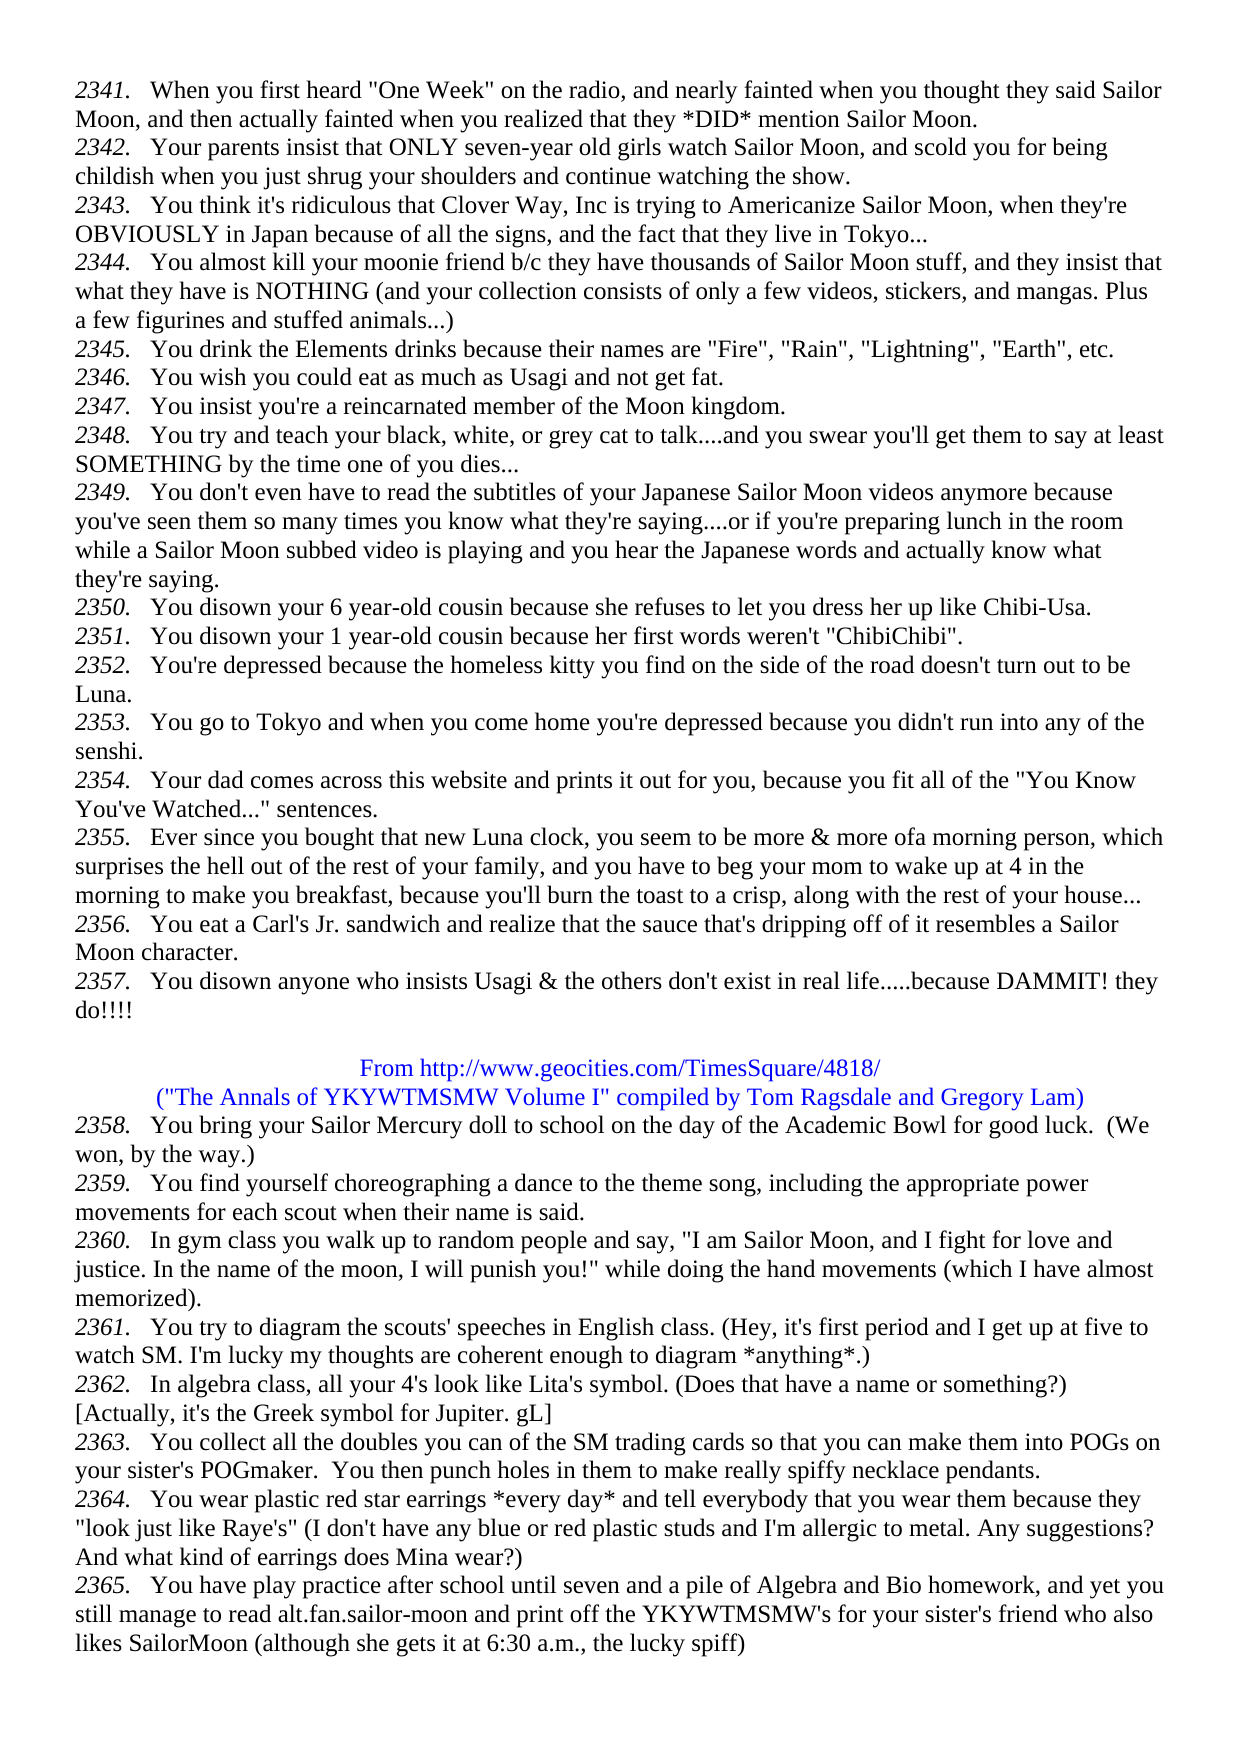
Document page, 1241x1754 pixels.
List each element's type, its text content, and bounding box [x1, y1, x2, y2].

list Ever since you bought that new Luna clock, you seem to be more & more ofa morning person, which surprises the hell out of the rest of your family, and you have to beg your mom to wake up at 4 in the morning to make you breakfast, because you'll burn the toast to a crisp, along with the rest of your house... [75, 822, 1165, 909]
list You eat a Carl's Jr. sandwich and realize that the sauce that's dripping off of it resembles a Sailor Moon character. [75, 909, 1165, 966]
list You wish you could eat as much as Usagi and not get fat. [75, 362, 1165, 391]
list You try to diagram the scouts' speeches in English class. (Hey, it's first period and I get up at five to watch SM. I'm lucky my thoughts are coherent enough to diagram *anything*.) [75, 1312, 1165, 1369]
list You don't even have to read the subtitles of your Japanese Sailor Moon videos anymore because you've seen them so many times you know what they're saying....or if you're preparing lunch in the room while a Sailor Moon subbed video is playing and you hear the Japanese words and actually know what they're saying. [75, 477, 1165, 592]
list When you first heard "One Week" on the radio, and nearly fainted when you thought they said Sailor Moon, and then actually fainted when you realized that they *DID* mention Sailor Moon. [75, 75, 1165, 132]
list You collect all the doubles you can of the SM trading cards so that you can make them into POGs on your sister's POGmaker. You then punch holes in them to make really spiffy necklace pendants. [75, 1427, 1165, 1484]
list You disown your 6 year-old cousin because she refuses to let you dress her up like Chibi-Usa. [75, 592, 1165, 621]
list Your parents insist that ONLY seven-year old girls watch Sailor Moon, and scold you for being childish when you just shrug your shoulders and continue watching the show. [75, 132, 1165, 190]
list You go to Tokyo and when you come home you're depressed because you didn't run into any of the senshi. [75, 707, 1165, 765]
text From http://www.geocities.com/TimesSquare/4818/ [75, 1053, 1165, 1082]
list You insist you're a reincarnated member of the Moon kingdom. [75, 391, 1165, 420]
list You drink the Elements drinks because their names are "Fire", "Rain", "Lightning", "Earth", etc. [75, 334, 1165, 362]
list You think it's ridiculous that Clover Way, Inc is trying to Americanize Sailor Moon, when they're OBVIOUSLY in Japan because of all the signs, and the fact that they live in Tokyo... [75, 190, 1165, 247]
list You disown anyone who insists Usagi & the others don't exist in real life.....because DAMMIT! they do!!!! [75, 966, 1165, 1024]
list You bring your Sailor Mercury doll to school on the day of the Academic Bowl for good luck. (We won, by the way.) [75, 1110, 1165, 1168]
list You try and teach your black, white, or grey cat to talk....and you swear you'll get them to say at least SOMETHING by the time one of you dies... [75, 420, 1165, 477]
list You find yourself choreographing a dance to the theme song, including the appropriate power movements for each scout when their name is said. [75, 1168, 1165, 1225]
list In algebra class, all your 4's look like Lita's symbol. (Does that have a name or something?) [Actually, it's the Greek symbol for Jupiter. gL] [75, 1369, 1165, 1427]
text ("The Annals of YKYWTMSMW Volume I" compiled by Tom Ragsdale and Gregory Lam) [75, 1082, 1165, 1110]
list You're depressed because the homeless kitty you find on the side of the road doesn't turn out to be Luna. [75, 650, 1165, 707]
list In gym class you walk up to random people and say, "I am Sailor Moon, and I fight for love and justice. In the name of the moon, I will punish you!" while doing the hand movements (which I have almost memorized). [75, 1225, 1165, 1312]
list You disown your 1 year-old cousin because her first words weren't "ChibiChibi". [75, 621, 1165, 650]
list You have play practice after school until seven and a pile of Algebra and Bio homework, and yet you still manage to read alt.fan.sailor-moon and print off the YKYWTMSMW's for your sister's friend who also likes SailorMoon (although she gets it at 6:30 a.m., the lucky spiff) [75, 1570, 1165, 1657]
list Your dad comes across this website and prints it out for you, because you fit all of the "You Know You've Watched..." sentences. [75, 765, 1165, 822]
list You almost kill your moonie friend b/c they have thousands of Sailor Moon stuff, and they insist that what they have is NOTHING (and your collection consists of only a few videos, stickers, and mangas. Plus a few figurines and stuffed animals...) [75, 247, 1165, 334]
list You wear plastic red star earrings *every day* and tell everybody that you wear them because they "look just like Raye's" (I don't have any blue or red plastic studs and I'm allergic to metal. Any suggestions? And what kind of earrings does Mina wear?) [75, 1484, 1165, 1570]
